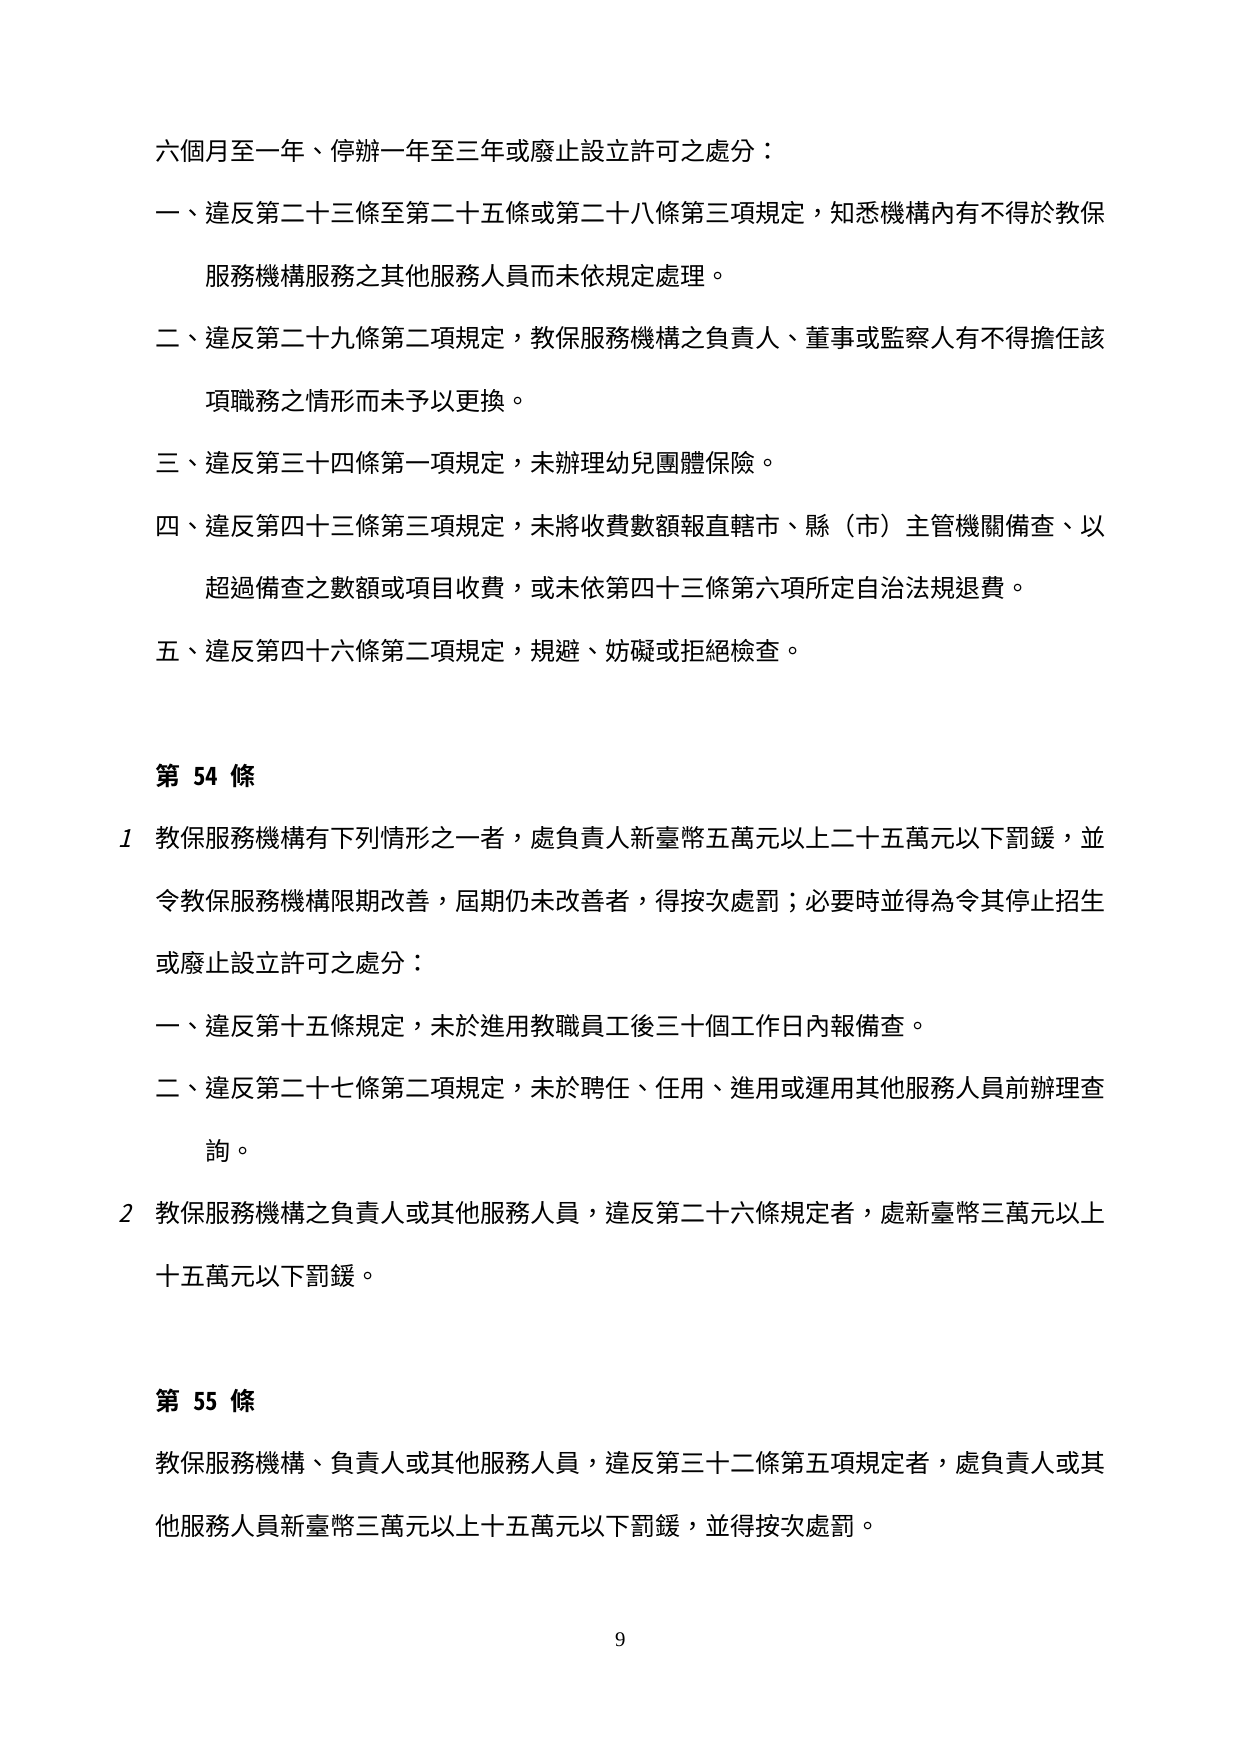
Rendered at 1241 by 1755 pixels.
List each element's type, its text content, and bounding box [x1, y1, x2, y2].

text 二、違反第二十七條第二項規定，未於聘任、任用、進用或運用其他服務人員前辦理查詢。 [156, 1045, 1122, 1170]
text 六個月至一年、停辦一年至三年或廢止設立許可之處分： [156, 108, 1122, 170]
text 五、違反第四十六條第二項規定，規避、妨礙或拒絕檢查。 [156, 608, 1122, 670]
text 一、違反第十五條規定，未於進用教職員工後三十個工作日內報備查。 [156, 983, 1122, 1045]
text 教保服務機構、負責人或其他服務人員，違反第三十二條第五項規定者，處負責人或其他服務人員新臺幣三萬元以上十五萬元以下罰鍰，並得按次處罰。 [156, 1420, 1122, 1545]
text 一、違反第二十三條至第二十五條或第二十八條第三項規定，知悉機構內有不得於教保服務機構服務之其他服務人員而未依規定處理。 [156, 170, 1122, 295]
text 第 54 條 [156, 733, 1122, 795]
text 2 教保服務機構之負責人或其他服務人員，違反第二十六條規定者，處新臺幣三萬元以上十五萬元以下罰鍰。 [118, 1170, 1122, 1295]
text 第 55 條 [156, 1358, 1122, 1420]
text 四、違反第四十三條第三項規定，未將收費數額報直轄市、縣（市）主管機關備查、以超過備查之數額或項目收費，或未依第四十三條第六項所定自治法規退費。 [156, 483, 1122, 608]
text 1 教保服務機構有下列情形之一者，處負責人新臺幣五萬元以上二十五萬元以下罰鍰，並令教保服務機構限期改善，屆期仍未改善者，得按次處罰；必要時並得為令其停止招生或廢止設立許可之處分： [118, 795, 1122, 983]
text 三、違反第三十四條第一項規定，未辦理幼兒團體保險。 [156, 420, 1122, 483]
text 二、違反第二十九條第二項規定，教保服務機構之負責人、董事或監察人有不得擔任該項職務之情形而未予以更換。 [156, 295, 1122, 420]
